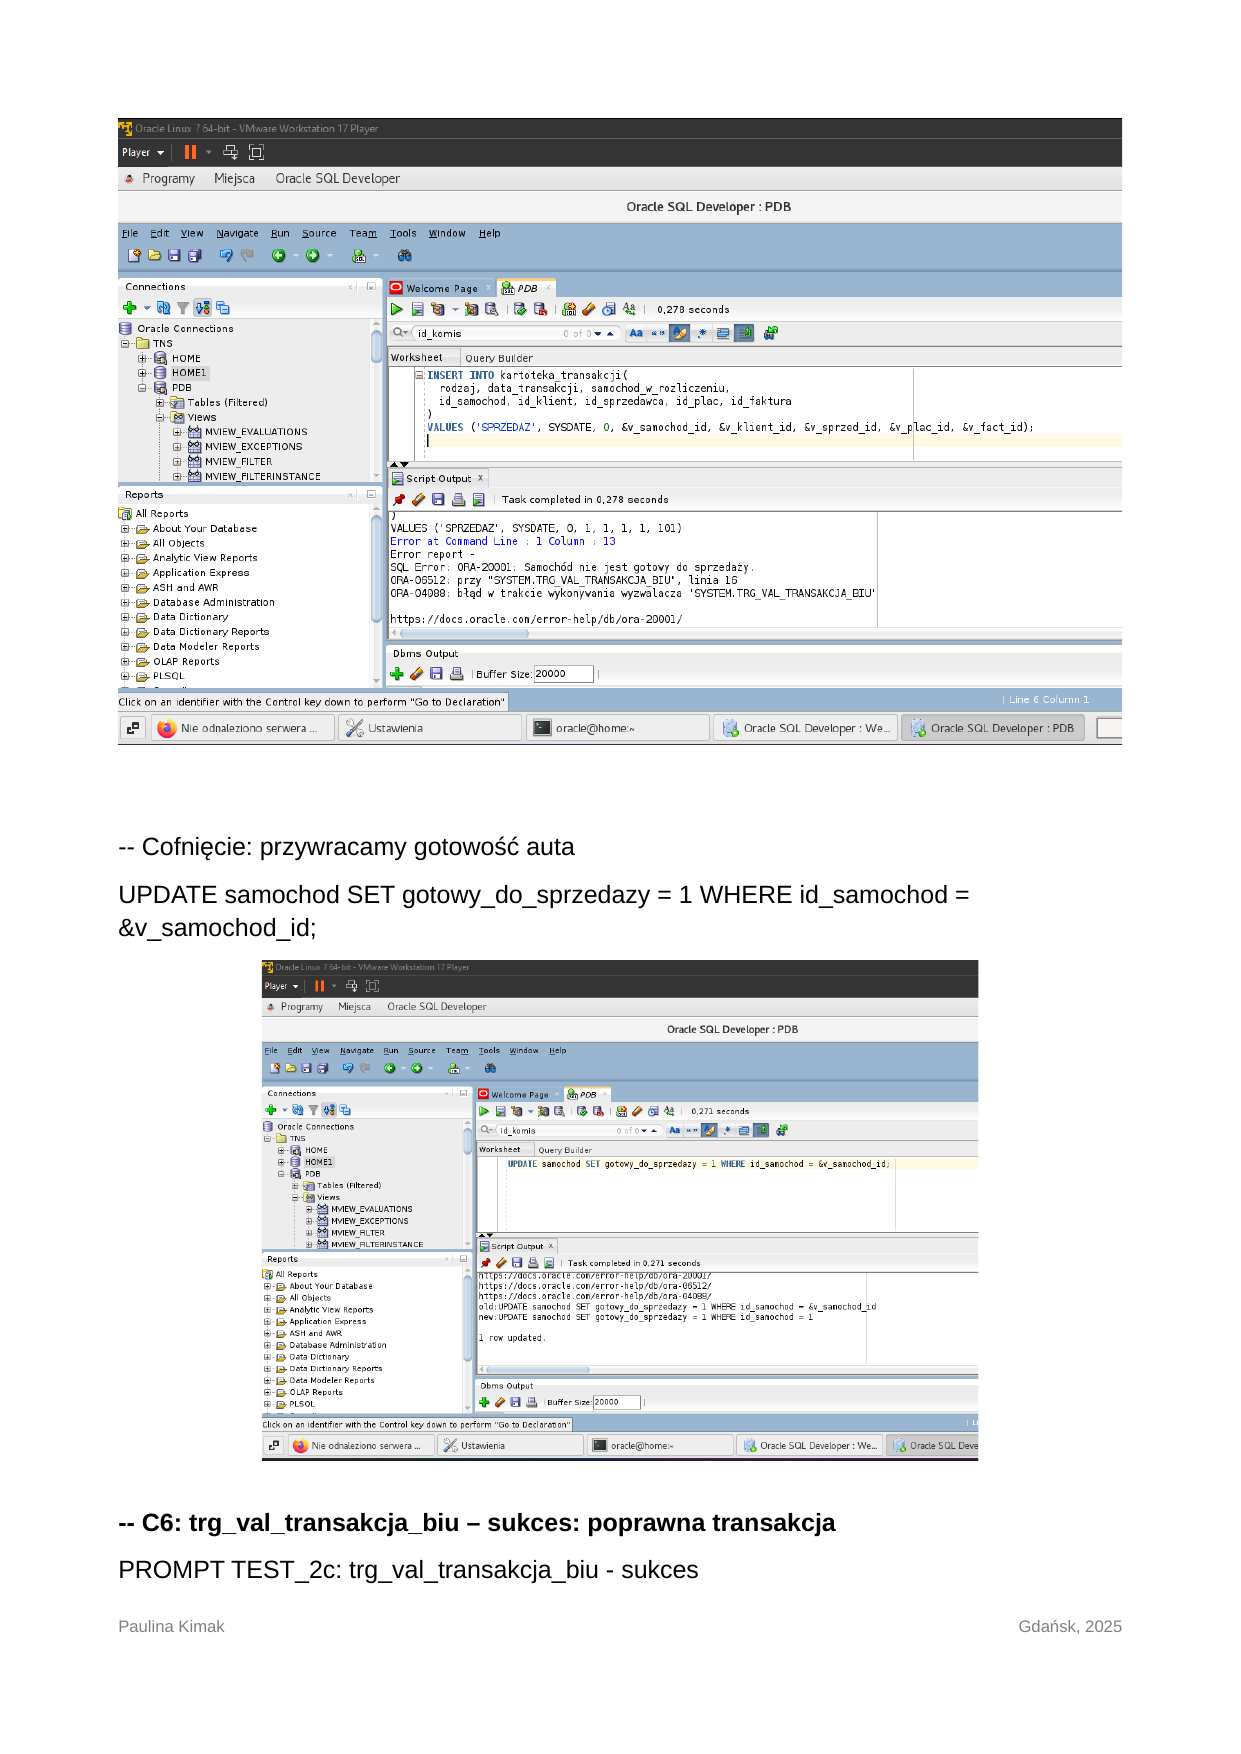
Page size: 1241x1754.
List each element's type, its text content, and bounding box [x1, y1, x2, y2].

text -- Cofnięcie: przywracamy gotowość auta [118, 832, 1122, 861]
text -- C6: trg_val_transakcja_biu – sukces: poprawna transakcja [118, 1508, 1122, 1536]
text PROMPT TEST_2c: trg_val_transakcja_biu - sukces [118, 1555, 1122, 1584]
picture [118, 118, 1123, 745]
text UPDATE samochod SET gotowy_do_sprzedazy = 1 WHERE id_samochod = &v_samochod_id; [118, 880, 1122, 942]
picture [261, 960, 979, 1461]
